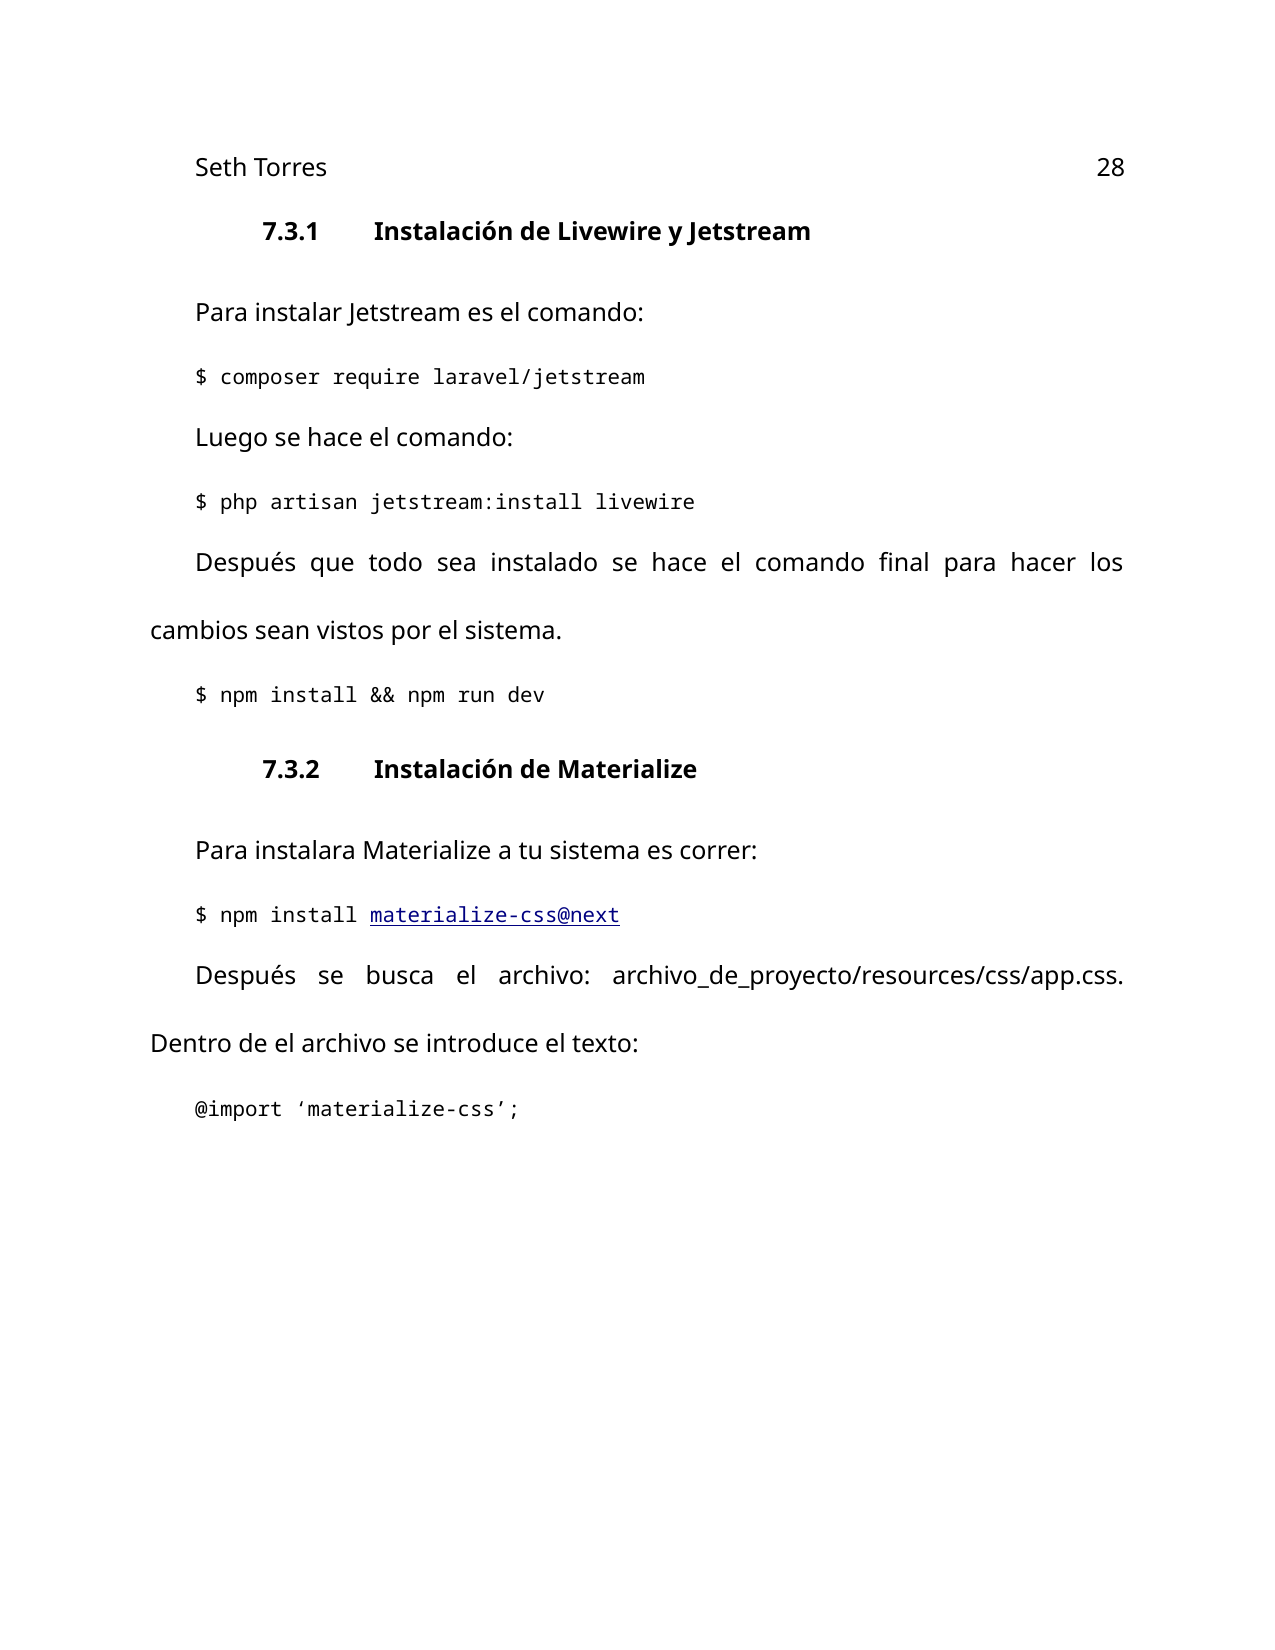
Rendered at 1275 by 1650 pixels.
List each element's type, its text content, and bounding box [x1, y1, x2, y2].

text Luego se hace el comando: [150, 419, 1125, 453]
text Para instalara Materialize a tu sistema es correr: [150, 832, 1125, 867]
subtitle Instalación de Livewire y Jetstream [262, 213, 1125, 248]
text @import ‘materialize-css’; [150, 1094, 1125, 1122]
text $ npm install materialize-css@next [150, 901, 1125, 929]
text Para instalar Jetstream es el comando: [150, 294, 1125, 328]
text $ npm install && npm run dev [150, 680, 1125, 709]
text $ php artisan jetstream:install livewire [150, 487, 1125, 516]
subtitle Instalación de Materialize [262, 752, 1125, 786]
text $ composer require laravel/jetstream [150, 362, 1125, 391]
text Después se busca el archivo: archivo_de_proyecto/resources/css/app.css. Dentro de el archivo se introduce el texto: [150, 957, 1125, 1060]
text Después que todo sea instalado se hace el comando final para hacer los cambios sean vistos por el sistema. [150, 544, 1125, 646]
